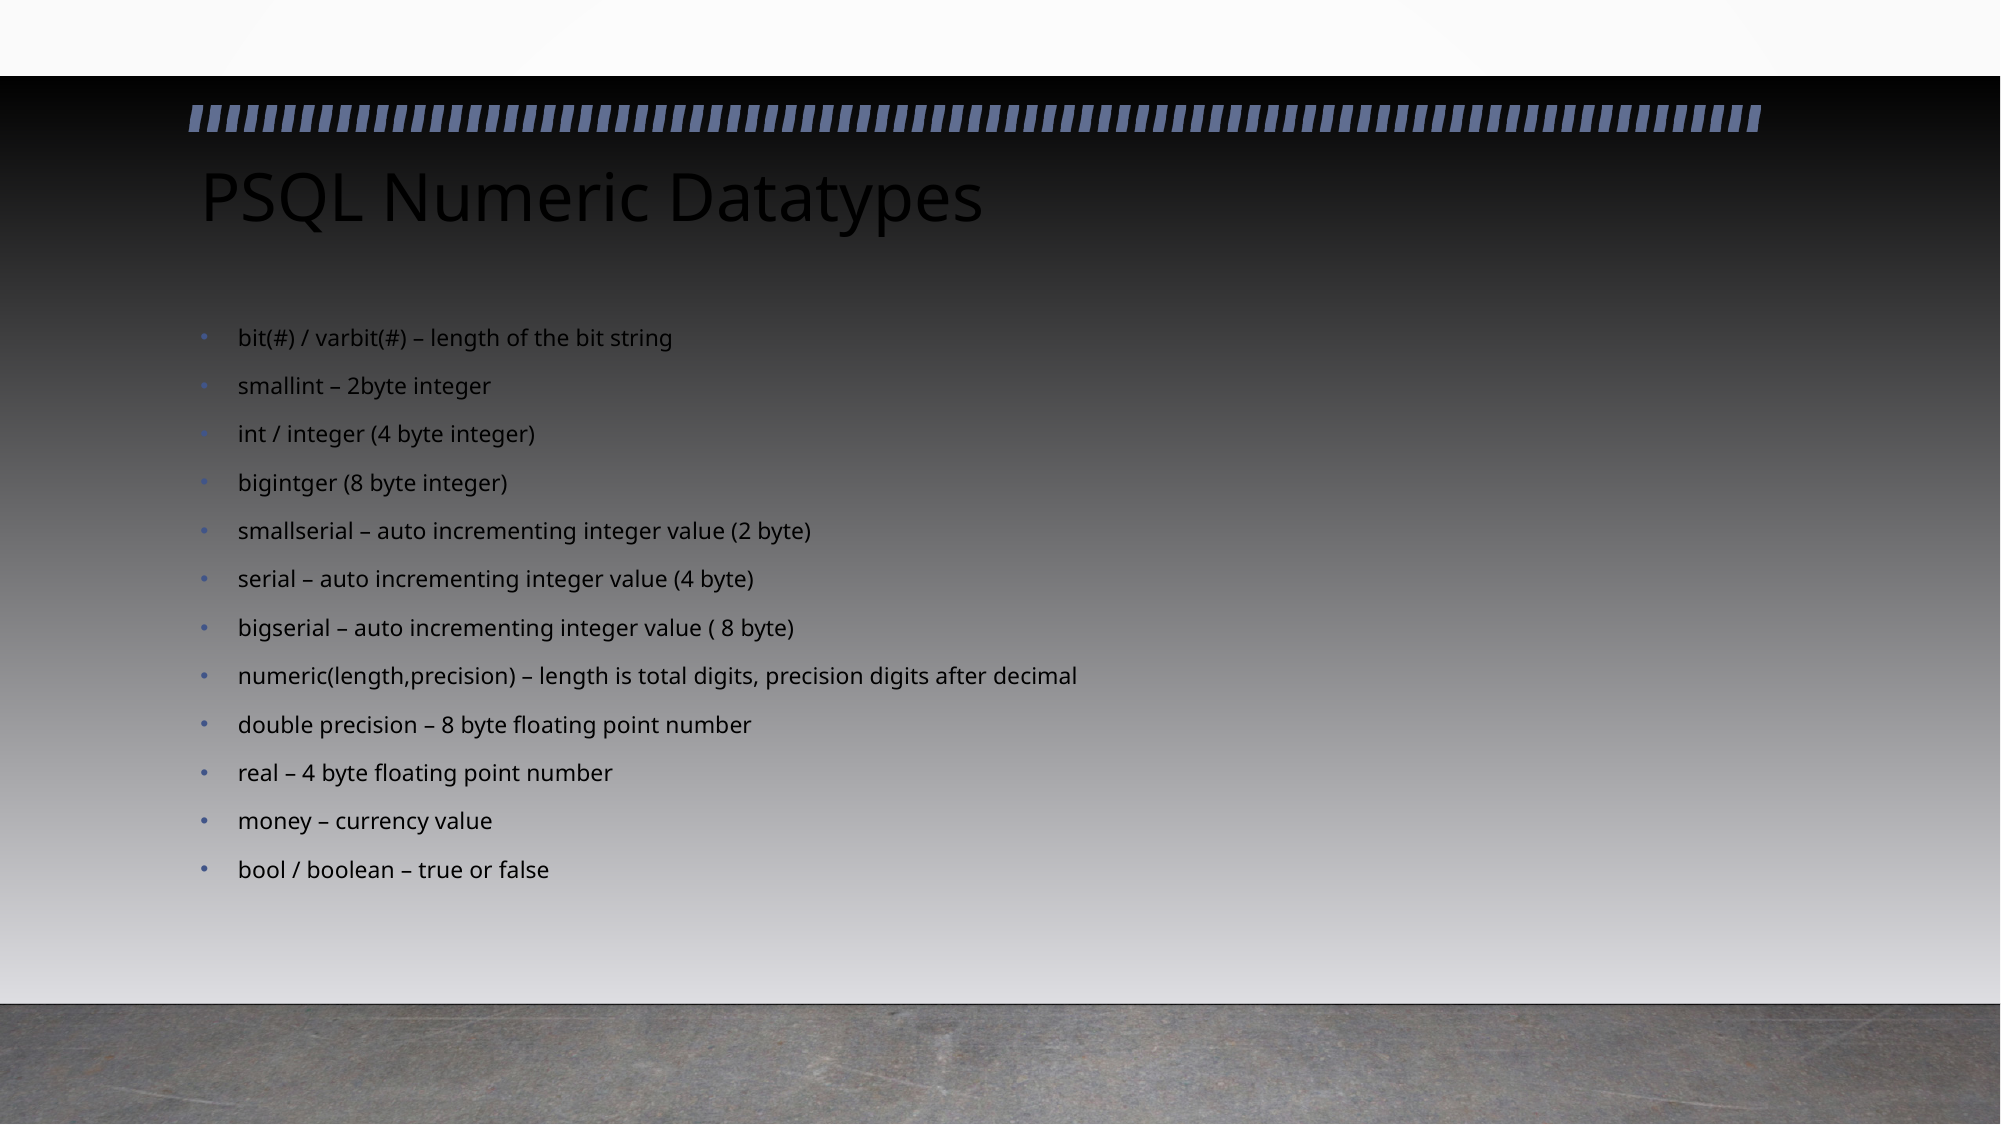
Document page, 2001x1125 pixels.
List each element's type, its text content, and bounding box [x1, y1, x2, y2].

list bit(#) / varbit(#) – length of the bit string smallint – 2byte integer int / integer (4 byte integer) bigintger (8 byte integer) smallserial – auto incrementing integer value (2 byte) serial – auto incrementing integer value (4 byte) bigserial – auto incrementing integer value ( 8 byte) numeric(length,precision) – length is total digits, precision digits after decimal double precision – 8 byte floating point number real – 4 byte floating point number money – currency value bool / boolean – true or false [185, 315, 1761, 897]
title PSQL Numeric Datatypes [185, 156, 1761, 315]
